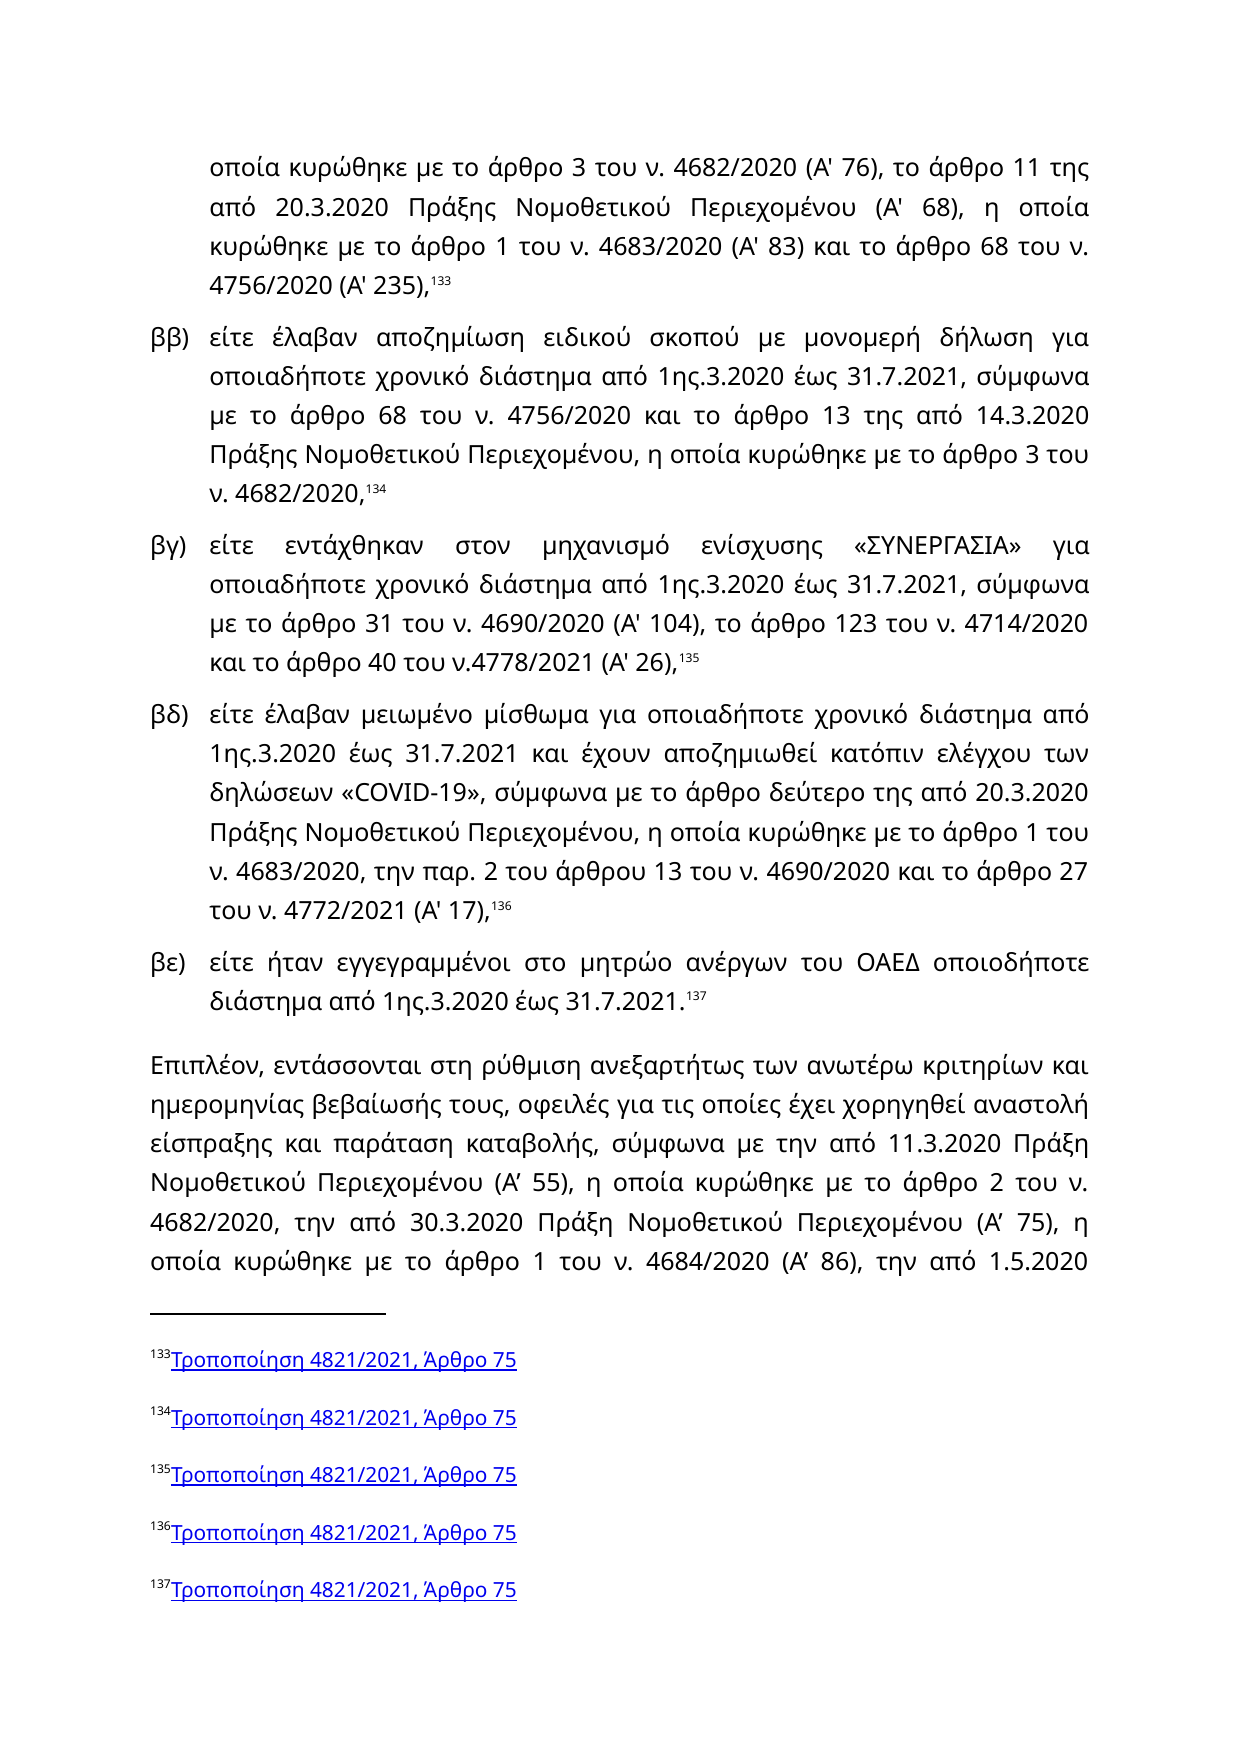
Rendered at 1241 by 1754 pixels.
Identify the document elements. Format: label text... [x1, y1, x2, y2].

list ββ) είτε έλαβαν αποζημίωση ειδικού σκοπού με μονομερή δήλωση για οποιαδήποτε χρονικό διάστημα από 1ης.3.2020 έως 31.7.2021, σύμφωνα με το άρθρο 68 του ν. 4756/2020 και το άρθρο 13 της από 14.3.2020 Πράξης Νομοθετικού Περιεχομένου, η οποία κυρώθηκε με το άρθρο 3 του ν. 4682/2020, [150, 319, 1090, 510]
list βδ) είτε έλαβαν μειωμένο μίσθωμα για οποιαδήποτε χρονικό διάστημα από 1ης.3.2020 έως 31.7.2021 και έχουν αποζημιωθεί κατόπιν ελέγχου των δηλώσεων «COVID-19», σύμφωνα με το άρθρο δεύτερο της από 20.3.2020 Πράξης Νομοθετικού Περιεχομένου, η οποία κυρώθηκε με το άρθρο 1 του ν. 4683/2020, την παρ. 2 του άρθρου 13 του ν. 4690/2020 και το άρθρο 27 του ν. 4772/2021 (Α' 17), [150, 697, 1090, 927]
list βε) είτε ήταν εγγεγραμμένοι στο μητρώο ανέργων του ΟΑΕΔ οποιοδήποτε διάστημα από 1ης.3.2020 έως 31.7.2021. [150, 944, 1090, 1017]
list βγ) είτε εντάχθηκαν στον μηχανισμό ενίσχυσης «ΣΥΝΕΡΓΑΣΙΑ» για οποιαδήποτε χρονικό διάστημα από 1ης.3.2020 έως 31.7.2021, σύμφωνα με το άρθρο 31 του ν. 4690/2020 (Α' 104), το άρθρο 123 του ν. 4714/2020 και το άρθρο 40 του ν.4778/2021 (Α' 26), [150, 527, 1090, 679]
text Τροποποίηση 4821/2021, Άρθρο 75 [150, 1403, 1090, 1431]
text Τροποποίηση 4821/2021, Άρθρο 75 [150, 1345, 1090, 1373]
text Τροποποίηση 4821/2021, Άρθρο 75 [150, 1576, 1090, 1604]
text Τροποποίηση 4821/2021, Άρθρο 75 [150, 1518, 1090, 1546]
list οποία κυρώθηκε με το άρθρο 3 του ν. 4682/2020 (Α' 76), το άρθρο 11 της από 20.3.2020 Πράξης Νομοθετικού Περιεχομένου (Α' 68), η οποία κυρώθηκε με το άρθρο 1 του ν. 4683/2020 (Α' 83) και το άρθρο 68 του ν. 4756/2020 (Α' 235), [150, 150, 1090, 302]
text Επιπλέον, εντάσσονται στη ρύθμιση ανεξαρτήτως των ανωτέρω κριτηρίων και ημερομηνίας βεβαίωσής τους, οφειλές για τις οποίες έχει χορηγηθεί αναστολή είσπραξης και παράταση καταβολής, σύμφωνα με την από 11.3.2020 Πράξη Νομοθετικού Περιεχομένου (Α’ 55), η οποία κυρώθηκε με το άρθρο 2 του ν. 4682/2020, την από 30.3.2020 Πράξη Νομοθετικού Περιεχομένου (Α’ 75), η οποία κυρώθηκε με το άρθρο 1 του ν. 4684/2020 (Α’ 86), την από 1.5.2020 [150, 1047, 1090, 1277]
text Τροποποίηση 4821/2021, Άρθρο 75 [150, 1460, 1090, 1489]
